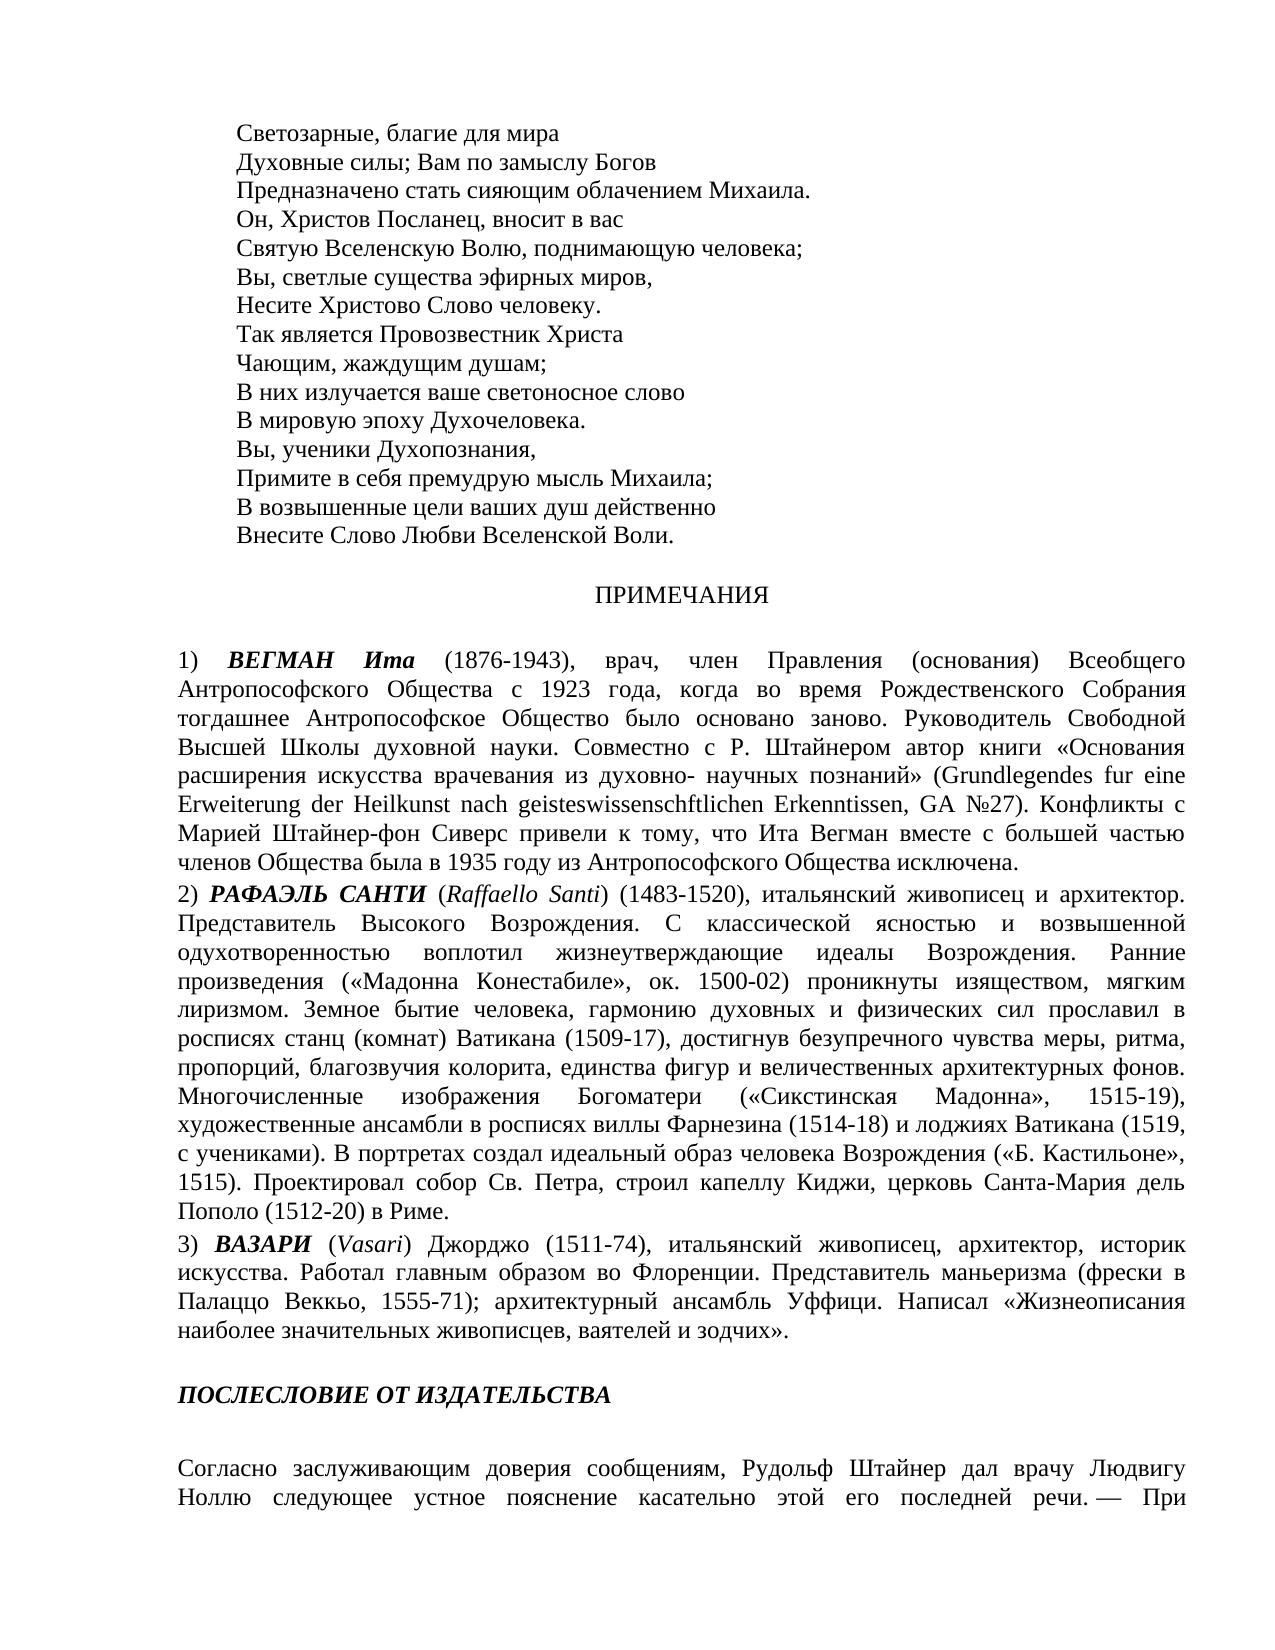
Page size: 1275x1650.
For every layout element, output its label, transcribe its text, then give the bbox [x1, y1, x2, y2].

text 1) ВЕГМАН Ита (1876-1943), врач, член Правления (основания) Всеобщего Антропософского Общества с 1923 года, когда во время Рождественского Собрания тогдашнее Антропософское Общество было основано заново. Руководитель Свободной Высшей Школы духовной науки. Совместно с Р. Штайнером автор книги «Основания расширения искусства врачевания из духовно- научных познаний» (Grundlegendes fur eine Erweiterung der Heilkunst nach geisteswissenschftlichen Erkenntissen, GA №27). Конфликты с Марией Штайнер-фон Сиверс привели к тому, что Ита Вегман вместе с большей частью членов Общества была в 1935 году из Антропософского Общества исключена. [177, 645, 1186, 875]
text 2) РАФАЭЛЬ САНТИ (Raffaello Santi) (1483-1520), итальянский живописец и архитектор. Представитель Высокого Возрождения. С классической ясностью и возвышенной одухотворенностью воплотил жизнеутверждающие идеалы Возрождения. Ранние произведения («Мадонна Конестабиле», ок. 1500-02) проникнуты изяществом, мягким лиризмом. Земное бытие человека, гармонию духовных и физических сил прославил в росписях станц (комнат) Ватикана (1509-17), достигнув безупречного чувства меры, ритма, пропорций, благозвучия колорита, единства фигур и величественных архитектурных фонов. Многочисленные изображения Богоматери («Сикстинская Мадонна», 1515-19), художественные ансамбли в росписях виллы Фарнезина (1514-18) и лоджиях Ватикана (1519, с учениками). В портретах создал идеальный образ человека Возрождения («Б. Кастильоне», 1515). Проектировал собор Св. Петра, строил капеллу Киджи, церковь Санта-Мария дель Пополо (1512-20) в Риме. [177, 879, 1186, 1224]
text Вы, ученики Духопознания, [236, 434, 1186, 463]
text Он, Христов Посланец, вносит в вас [236, 204, 1186, 233]
text Вы, светлые существа эфирных миров, [236, 262, 1186, 291]
text Так является Провозвестник Христа [236, 319, 1186, 348]
text 3) ВАЗАРИ (Vasari) Джорджо (1511-74), итальянский живописец, архитектор, историк искусства. Работал главным образом во Флоренции. Представитель маньеризма (фрески в Палаццо Веккьо, 1555-71); архитектурный ансамбль Уффици. Написал «Жизнеописания наиболее значительных живописцев, ваятелей и зодчих». [177, 1229, 1186, 1344]
text ПРИМЕЧАНИЯ [177, 580, 1186, 609]
text ПОСЛЕСЛОВИЕ ОТ ИЗДАТЕЛЬСТВА [177, 1381, 1186, 1409]
text Светозарные, благие для мира [236, 118, 1186, 147]
text Святую Вселенскую Волю, поднимающую человека; [236, 233, 1186, 262]
text В мировую эпоху Духочеловека. [236, 406, 1186, 434]
text В возвышенные цели ваших душ действенно [236, 492, 1186, 521]
text Чающим, жаждущим душам; [236, 348, 1186, 377]
text В них излучается ваше светоносное слово [236, 377, 1186, 406]
text Несите Христово Слово человеку. [236, 291, 1186, 319]
text Согласно заслуживающим доверия сообщениям, Рудольф Штайнер дал врачу Людвигу Ноллю следующее устное пояснение касательно этой его последней речи. — При [177, 1453, 1186, 1511]
text Примите в себя премудрую мысль Михаила; [236, 463, 1186, 492]
text Духовные силы; Вам по замыслу Богов [236, 147, 1186, 176]
text Внесите Слово Любви Вселенской Воли. [236, 521, 1186, 549]
text Предназначено стать сияющим облачением Михаила. [236, 176, 1186, 204]
